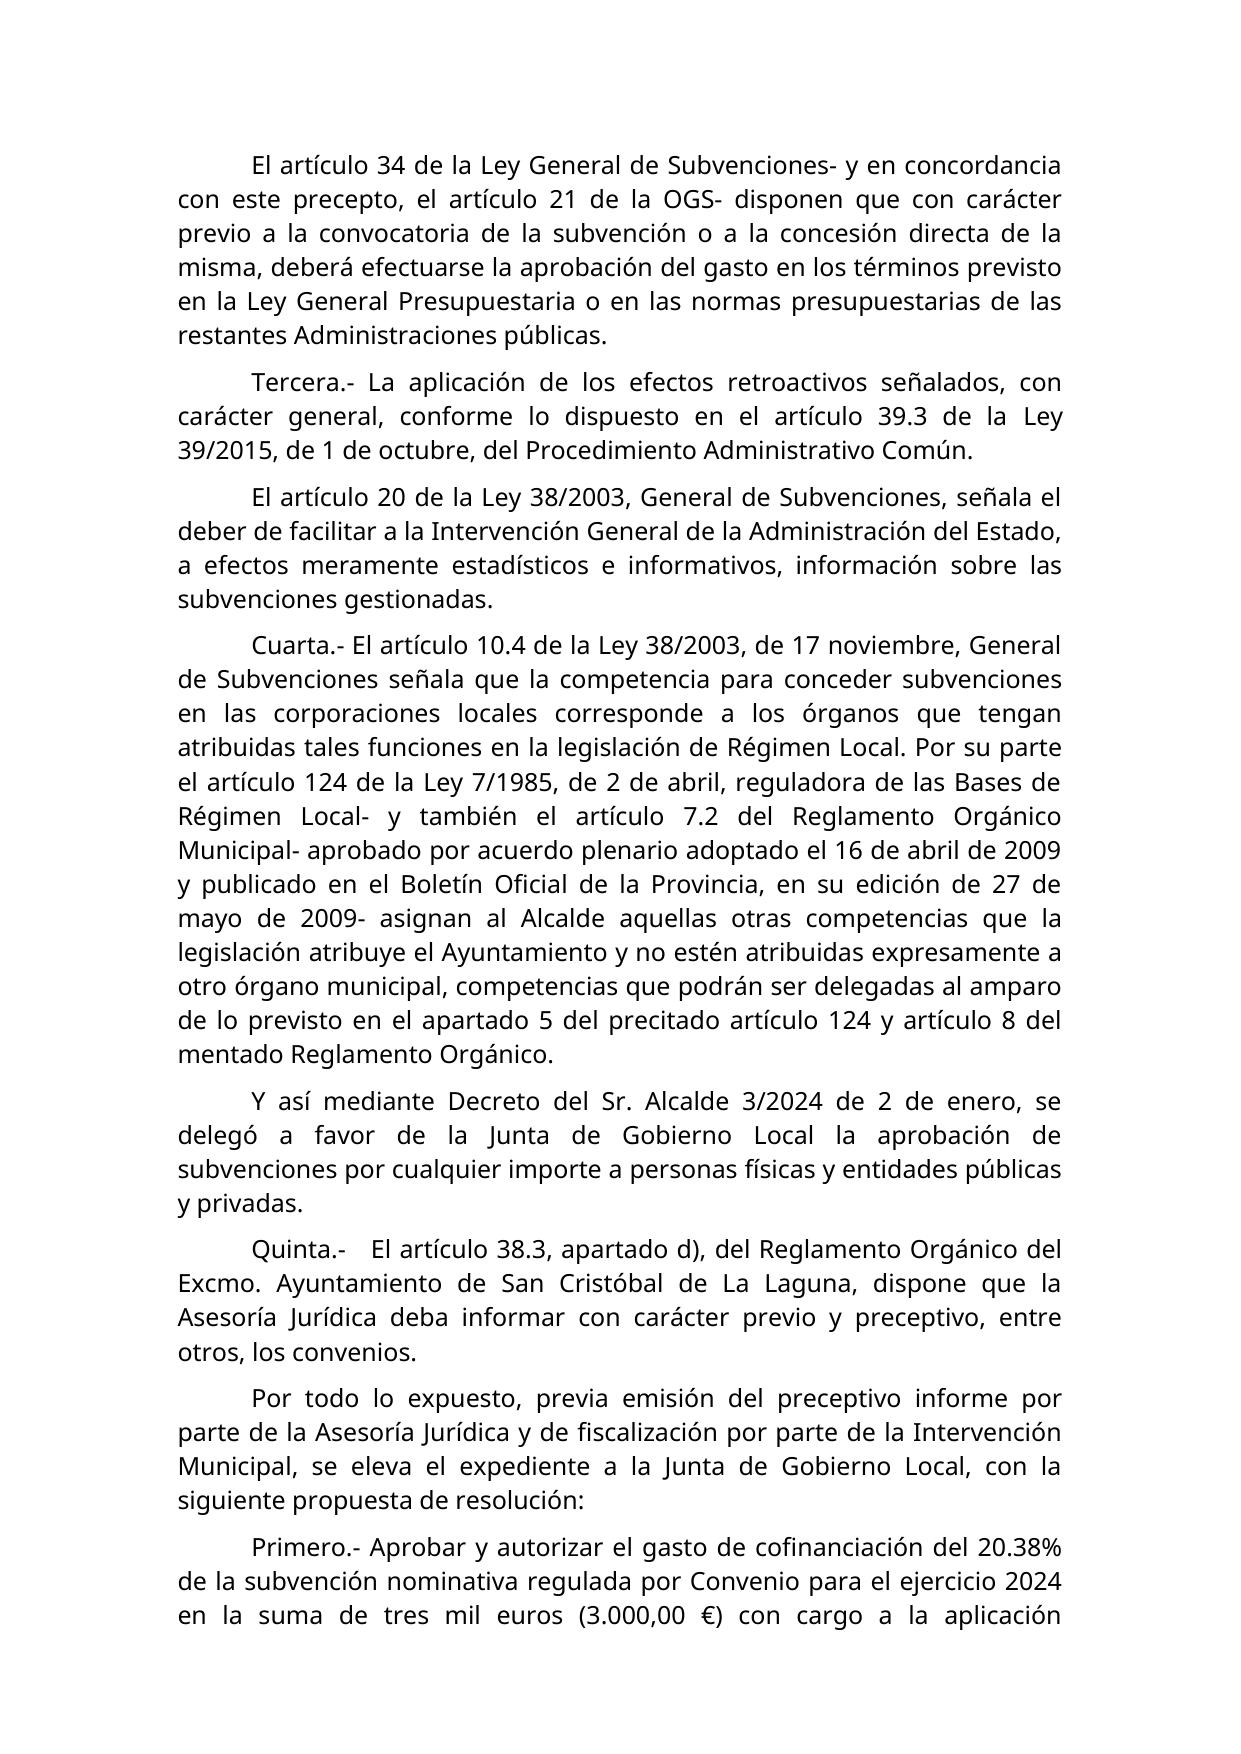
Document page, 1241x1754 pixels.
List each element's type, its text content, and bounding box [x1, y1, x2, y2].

text Tercera.- La aplicación de los efectos retroactivos señalados, con carácter general, conforme lo dispuesto en el artículo 39.3 de la Ley 39/2015, de 1 de octubre, del Procedimiento Administrativo Común. [177, 364, 1063, 467]
text Y así mediante Decreto del Sr. Alcalde 3/2024 de 2 de enero, se delegó a favor de la Junta de Gobierno Local la aprobación de subvenciones por cualquier importe a personas físicas y entidades públicas y privadas. [177, 1083, 1063, 1219]
text Primero.- Aprobar y autorizar el gasto de cofinanciación del 20.38% de la subvención nominativa regulada por Convenio para el ejercicio 2024 en la suma de tres mil euros (3.000,00 €) con cargo a la aplicación [177, 1529, 1063, 1632]
text El artículo 20 de la Ley 38/2003, General de Subvenciones, señala el deber de facilitar a la Intervención General de la Administración del Estado, a efectos meramente estadísticos e informativos, información sobre las subvenciones gestionadas. [177, 479, 1063, 615]
text Quinta.- El artículo 38.3, apartado d), del Reglamento Orgánico del Excmo. Ayuntamiento de San Cristóbal de La Laguna, dispone que la Asesoría Jurídica deba informar con carácter previo y preceptivo, entre otros, los convenios. [177, 1232, 1063, 1368]
text Cuarta.- El artículo 10.4 de la Ley 38/2003, de 17 noviembre, General de Subvenciones señala que la competencia para conceder subvenciones en las corporaciones locales corresponde a los órganos que tengan atribuidas tales funciones en la legislación de Régimen Local. Por su parte el artículo 124 de la Ley 7/1985, de 2 de abril, reguladora de las Bases de Régimen Local- y también el artículo 7.2 del Reglamento Orgánico Municipal- aprobado por acuerdo plenario adoptado el 16 de abril de 2009 y publicado en el Boletín Oficial de la Provincia, en su edición de 27 de mayo de 2009- asignan al Alcalde aquellas otras competencias que la legislación atribuye el Ayuntamiento y no estén atribuidas expresamente a otro órgano municipal, competencias que podrán ser delegadas al amparo de lo previsto en el apartado 5 del precitado artículo 124 y artículo 8 del mentado Reglamento Orgánico. [177, 628, 1063, 1071]
text El artículo 34 de la Ley General de Subvenciones- y en concordancia con este precepto, el artículo 21 de la OGS- disponen que con carácter previo a la convocatoria de la subvención o a la concesión directa de la misma, deberá efectuarse la aprobación del gasto en los términos previsto en la Ley General Presupuestaria o en las normas presupuestarias de las restantes Administraciones públicas. [177, 148, 1063, 352]
text Por todo lo expuesto, previa emisión del preceptivo informe por parte de la Asesoría Jurídica y de fiscalización por parte de la Intervención Municipal, se eleva el expediente a la Junta de Gobierno Local, con la siguiente propuesta de resolución: [177, 1381, 1063, 1517]
